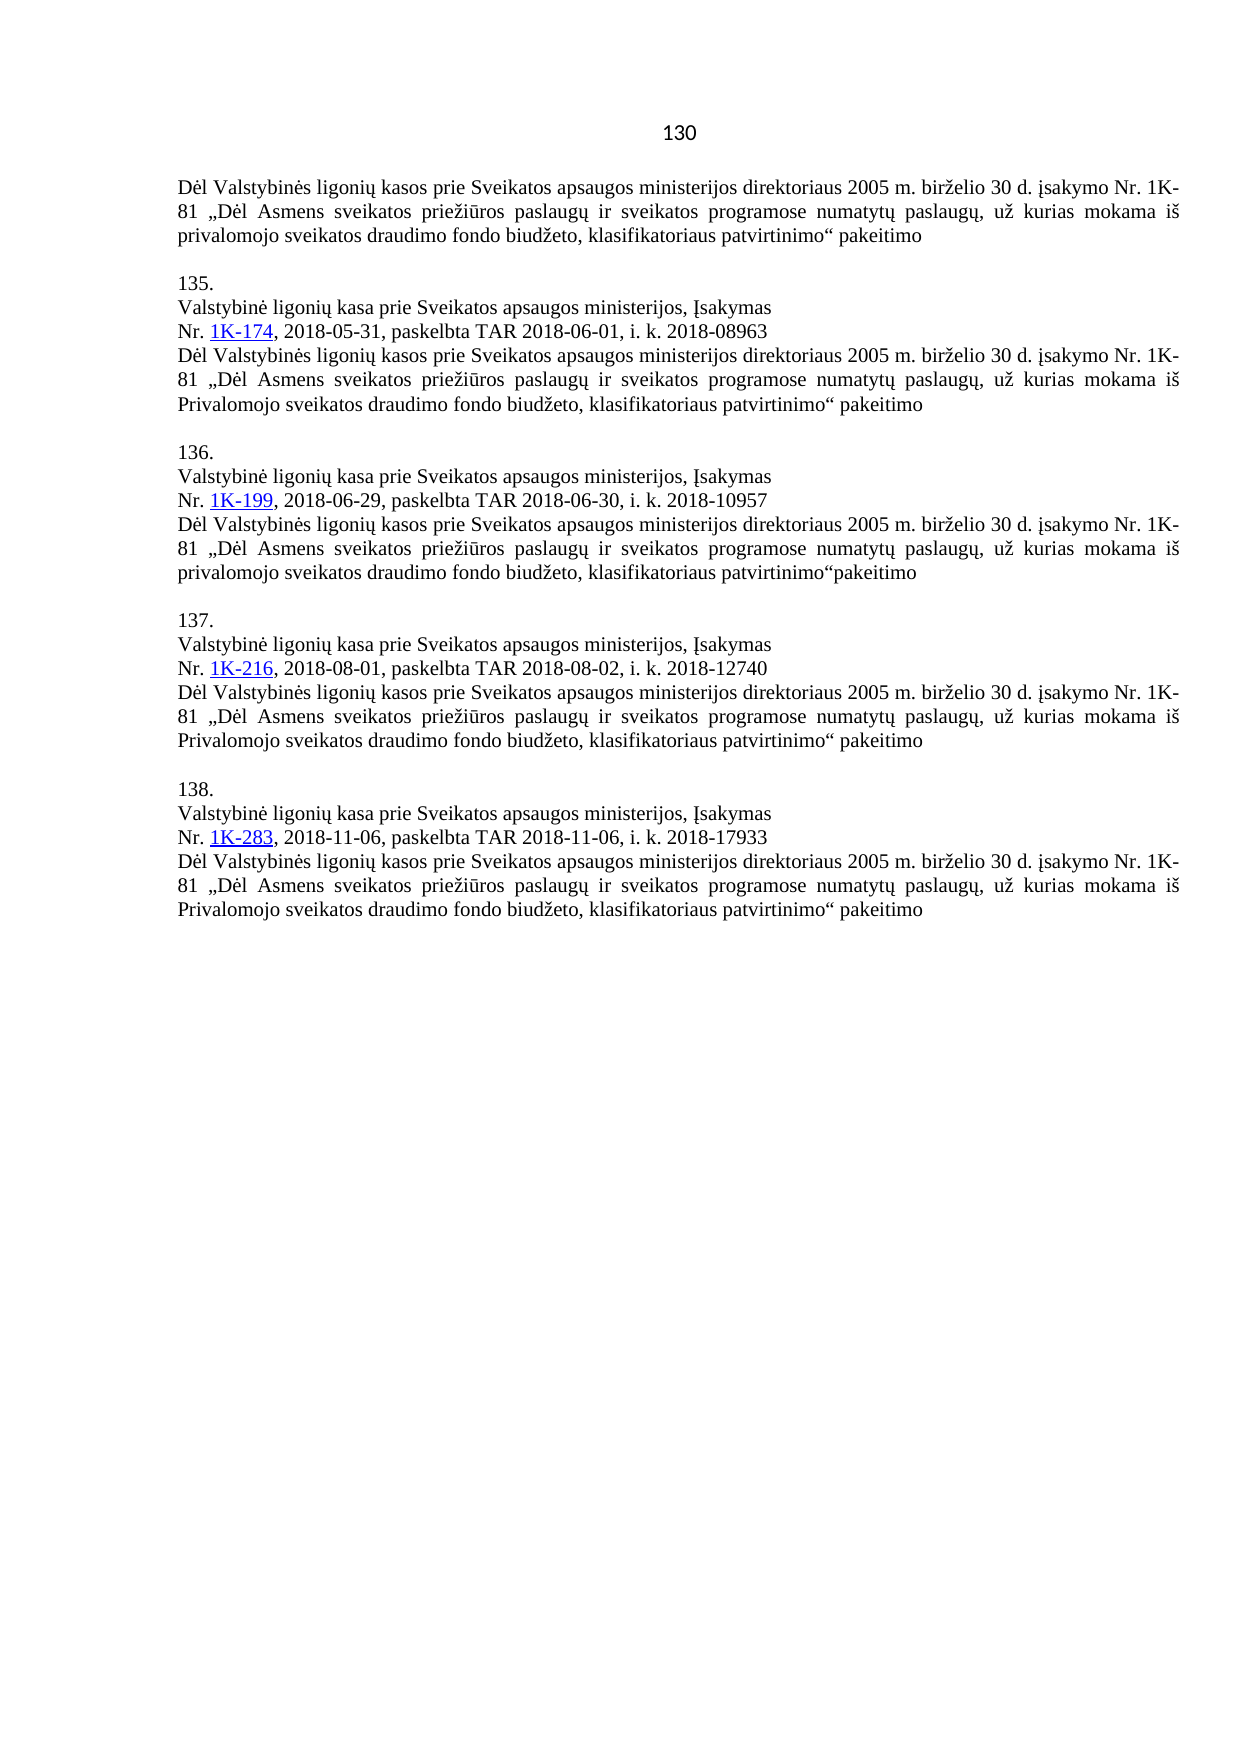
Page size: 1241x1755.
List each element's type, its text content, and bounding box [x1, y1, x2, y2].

text Dėl Valstybinės ligonių kasos prie Sveikatos apsaugos ministerijos direktoriaus 2005 m. birželio 30 d. įsakymo Nr. 1K-81 „Dėl Asmens sveikatos priežiūros paslaugų ir sveikatos programose numatytų paslaugų, už kurias mokama iš Privalomojo sveikatos draudimo fondo biudžeto, klasifikatoriaus patvirtinimo“ pakeitimo [177, 343, 1181, 416]
text Dėl Valstybinės ligonių kasos prie Sveikatos apsaugos ministerijos direktoriaus 2005 m. birželio 30 d. įsakymo Nr. 1K-81 „Dėl Asmens sveikatos priežiūros paslaugų ir sveikatos programose numatytų paslaugų, už kurias mokama iš Privalomojo sveikatos draudimo fondo biudžeto, klasifikatoriaus patvirtinimo“ pakeitimo [177, 680, 1181, 752]
text Nr. 1K-216, 2018-08-01, paskelbta TAR 2018-08-02, i. k. 2018-12740 [177, 656, 1181, 680]
text Dėl Valstybinės ligonių kasos prie Sveikatos apsaugos ministerijos direktoriaus 2005 m. birželio 30 d. įsakymo Nr. 1K-81 „Dėl Asmens sveikatos priežiūros paslaugų ir sveikatos programose numatytų paslaugų, už kurias mokama iš Privalomojo sveikatos draudimo fondo biudžeto, klasifikatoriaus patvirtinimo“ pakeitimo [177, 849, 1181, 921]
text Nr. 1K-283, 2018-11-06, paskelbta TAR 2018-11-06, i. k. 2018-17933 [177, 824, 1181, 849]
text 136. [177, 439, 1181, 464]
text Dėl Valstybinės ligonių kasos prie Sveikatos apsaugos ministerijos direktoriaus 2005 m. birželio 30 d. įsakymo Nr. 1K-81 „Dėl Asmens sveikatos priežiūros paslaugų ir sveikatos programose numatytų paslaugų, už kurias mokama iš privalomojo sveikatos draudimo fondo biudžeto, klasifikatoriaus patvirtinimo“ pakeitimo [177, 175, 1181, 247]
text 137. [177, 608, 1181, 632]
text Valstybinė ligonių kasa prie Sveikatos apsaugos ministerijos, Įsakymas [177, 632, 1181, 656]
text Valstybinė ligonių kasa prie Sveikatos apsaugos ministerijos, Įsakymas [177, 801, 1181, 824]
text 138. [177, 776, 1181, 801]
text Dėl Valstybinės ligonių kasos prie Sveikatos apsaugos ministerijos direktoriaus 2005 m. birželio 30 d. įsakymo Nr. 1K-81 „Dėl Asmens sveikatos priežiūros paslaugų ir sveikatos programose numatytų paslaugų, už kurias mokama iš privalomojo sveikatos draudimo fondo biudžeto, klasifikatoriaus patvirtinimo“pakeitimo [177, 512, 1181, 584]
text Valstybinė ligonių kasa prie Sveikatos apsaugos ministerijos, Įsakymas [177, 464, 1181, 488]
text Valstybinė ligonių kasa prie Sveikatos apsaugos ministerijos, Įsakymas [177, 295, 1181, 319]
text 135. [177, 271, 1181, 295]
text Nr. 1K-199, 2018-06-29, paskelbta TAR 2018-06-30, i. k. 2018-10957 [177, 488, 1181, 512]
text Nr. 1K-174, 2018-05-31, paskelbta TAR 2018-06-01, i. k. 2018-08963 [177, 319, 1181, 343]
